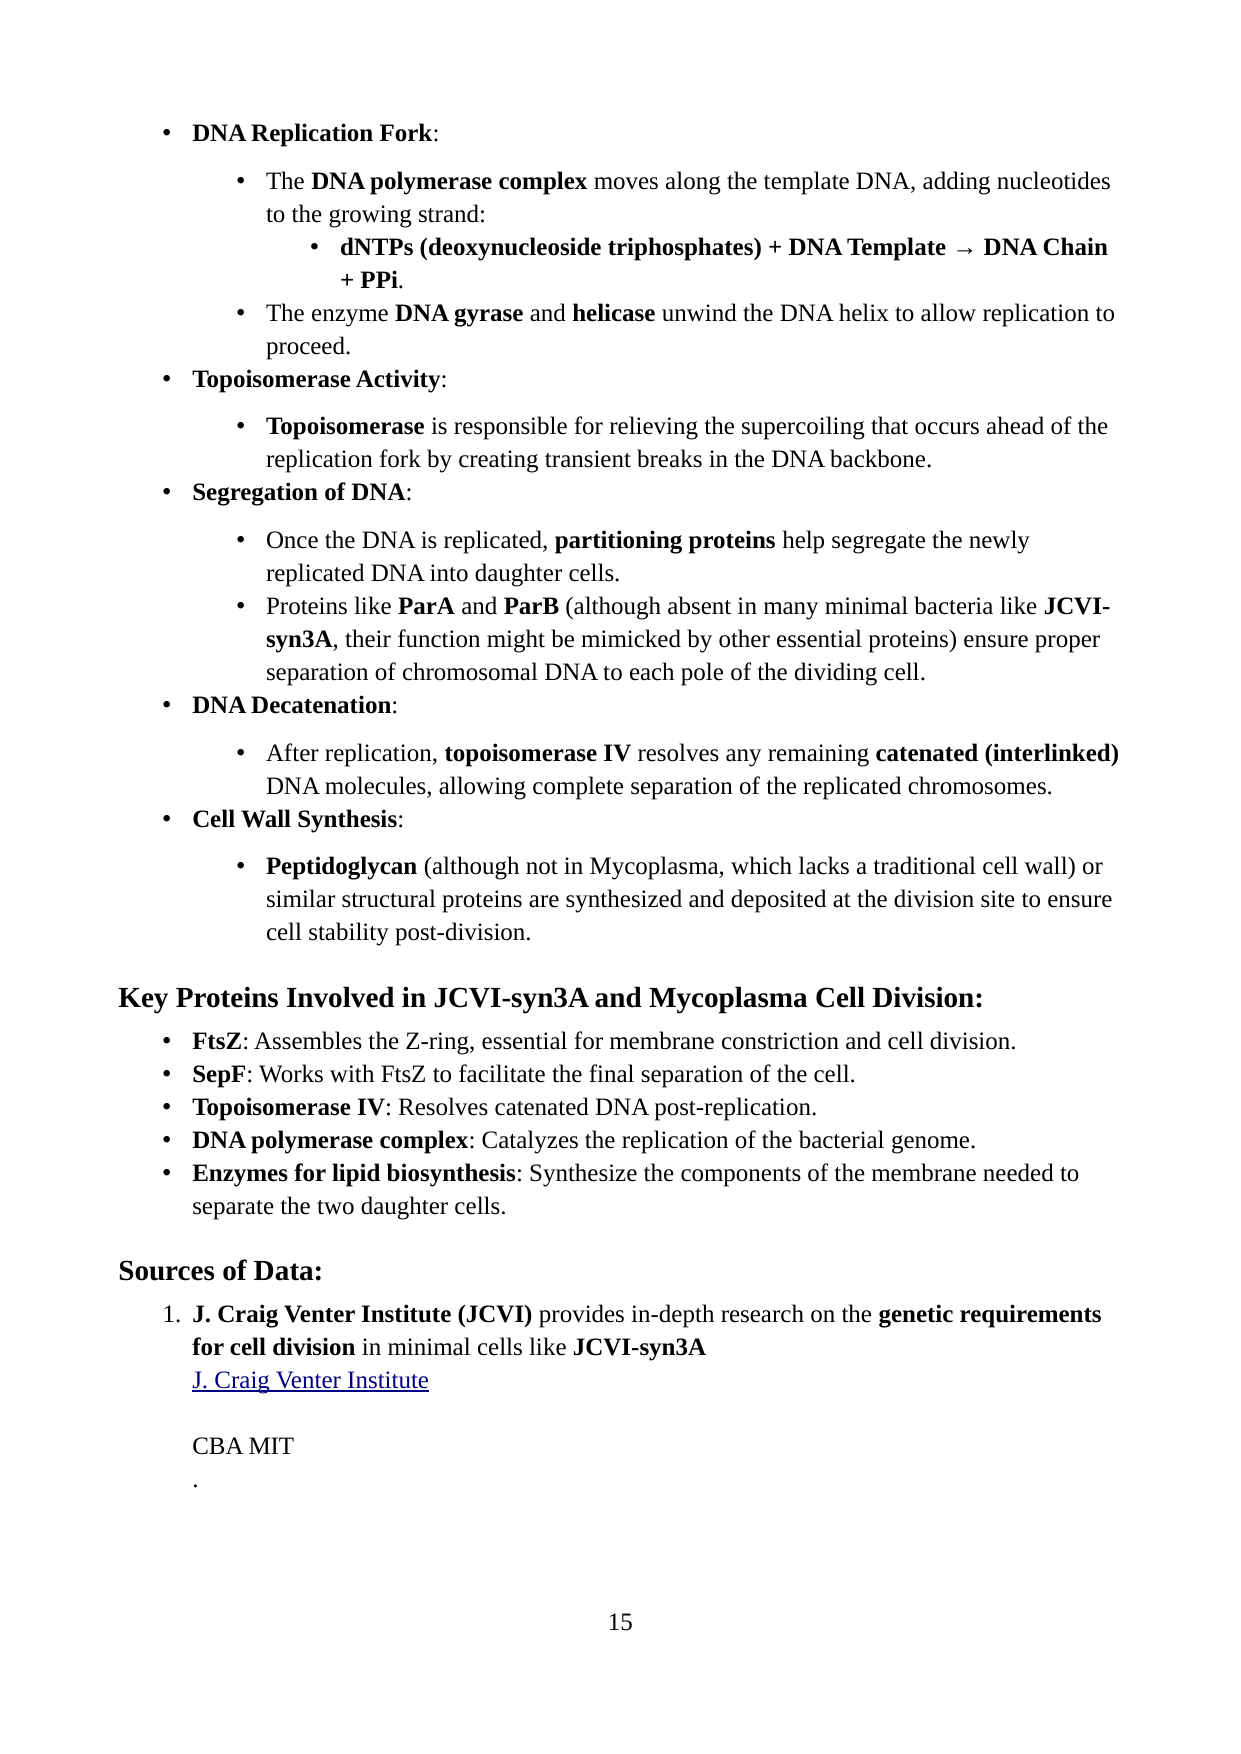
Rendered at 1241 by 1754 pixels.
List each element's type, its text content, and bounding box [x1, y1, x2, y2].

list . [162, 1464, 1122, 1493]
list DNA Replication Fork: [162, 118, 1122, 147]
list Topoisomerase IV: Resolves catenated DNA post-replication. [162, 1092, 1122, 1121]
list SepF: Works with FtsZ to facilitate the final separation of the cell. [162, 1059, 1122, 1087]
list The enzyme DNA gyrase and helicase unwind the DNA helix to allow replication to proceed. [236, 298, 1122, 359]
list Segregation of DNA: [162, 477, 1122, 506]
list dNTPs (deoxynucleoside triphosphates) + DNA Template → DNA Chain + PPi. [310, 232, 1122, 293]
list Enzymes for lipid biosynthesis: Synthesize the components of the membrane needed to separate the two daughter cells. [162, 1158, 1122, 1219]
list After replication, topoisomerase IV resolves any remaining catenated (interlinked) DNA molecules, allowing complete separation of the replicated chromosomes. [236, 738, 1122, 799]
list Proteins like ParA and ParB (although absent in many minimal bacteria like JCVI-syn3A, their function might be mimicked by other essential proteins) ensure proper separation of chromosomal DNA to each pole of the dividing cell. [236, 591, 1122, 686]
subtitle Sources of Data: [118, 1253, 1122, 1287]
list DNA Decatenation: [162, 690, 1122, 719]
list ​ [162, 1398, 1122, 1427]
list Peptidoglycan (although not in Mycoplasma, which lacks a traditional cell wall) or similar structural proteins are synthesized and deposited at the division site to ensure cell stability post-division. [236, 851, 1122, 946]
list Topoisomerase Activity: [162, 364, 1122, 393]
list DNA polymerase complex: Catalyzes the replication of the bacterial genome. [162, 1125, 1122, 1153]
list FtsZ: Assembles the Z-ring, essential for membrane constriction and cell division. [162, 1026, 1122, 1054]
list Once the DNA is replicated, partitioning proteins help segregate the newly replicated DNA into daughter cells. [236, 525, 1122, 587]
list The DNA polymerase complex moves along the template DNA, adding nucleotides to the growing strand: [236, 166, 1122, 227]
list Cell Wall Synthesis: [162, 804, 1122, 833]
list J. Craig Venter Institute [162, 1365, 1122, 1394]
subtitle Key Proteins Involved in JCVI-syn3A and Mycoplasma Cell Division: [118, 980, 1122, 1013]
list J. Craig Venter Institute (JCVI) provides in-depth research on the genetic requirements for cell division in minimal cells like JCVI-syn3A​ [162, 1299, 1122, 1361]
list Topoisomerase is responsible for relieving the supercoiling that occurs ahead of the replication fork by creating transient breaks in the DNA backbone. [236, 411, 1122, 473]
list CBA MIT [162, 1431, 1122, 1460]
